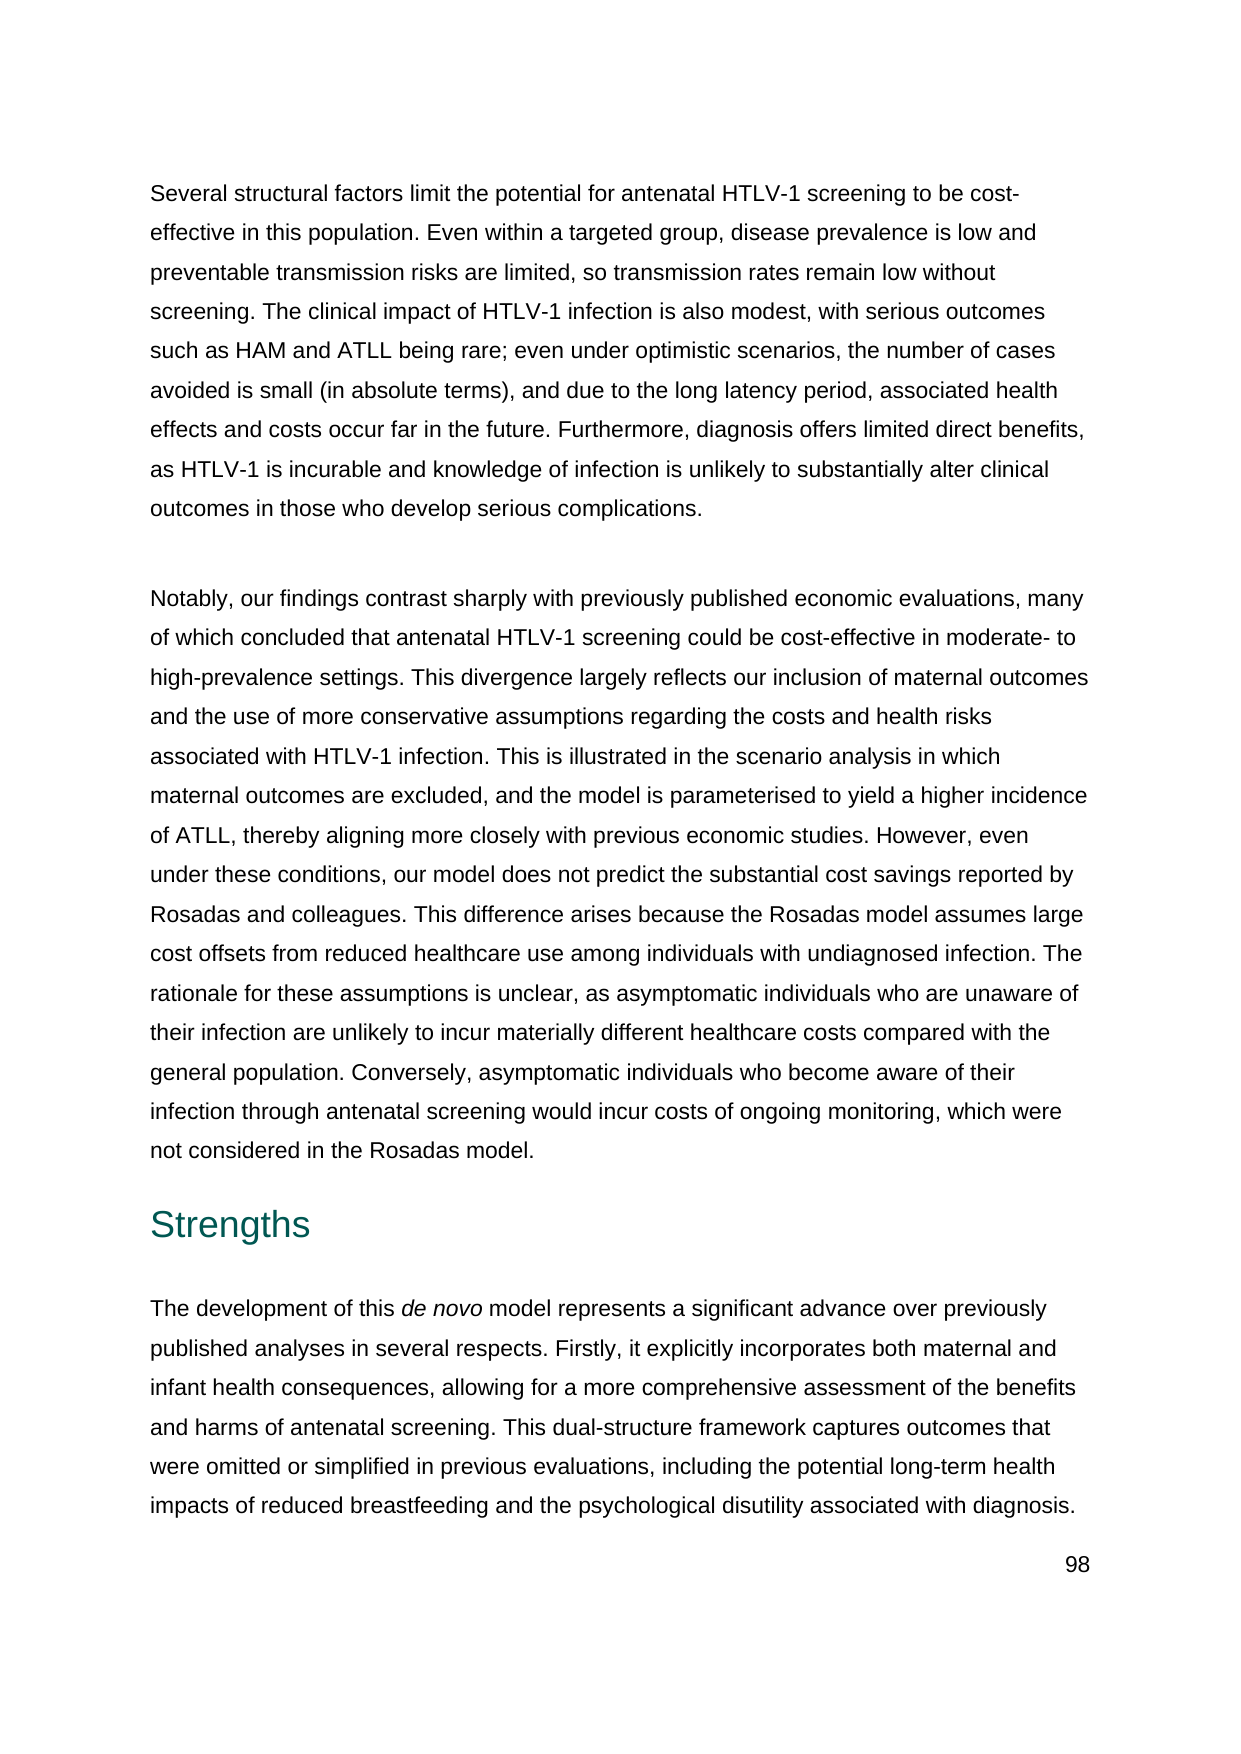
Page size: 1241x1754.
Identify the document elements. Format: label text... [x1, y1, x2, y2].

text Notably, our findings contrast sharply with previously published economic evaluations, many of which concluded that antenatal HTLV-1 screening could be cost-effective in moderate- to high-prevalence settings. This divergence largely reflects our inclusion of maternal outcomes and the use of more conservative assumptions regarding the costs and health risks associated with HTLV-1 infection. This is illustrated in the scenario analysis in which maternal outcomes are excluded, and the model is parameterised to yield a higher incidence of ATLL, thereby aligning more closely with previous economic studies. However, even under these conditions, our model does not predict the substantial cost savings reported by Rosadas and colleagues. This difference arises because the Rosadas model assumes large cost offsets from reduced healthcare use among individuals with undiagnosed infection. The rationale for these assumptions is unclear, as asymptomatic individuals who are unaware of their infection are unlikely to incur materially different healthcare costs compared with the general population. Conversely, asymptomatic individuals who become aware of their infection through antenatal screening would incur costs of ongoing monitoring, which were not considered in the Rosadas model. [150, 585, 1090, 1164]
text Several structural factors limit the potential for antenatal HTLV-1 screening to be cost-effective in this population. Even within a targeted group, disease prevalence is low and preventable transmission risks are limited, so transmission rates remain low without screening. The clinical impact of HTLV-1 infection is also modest, with serious outcomes such as HAM and ATLL being rare; even under optimistic scenarios, the number of cases avoided is small (in absolute terms), and due to the long latency period, associated health effects and costs occur far in the future. Furthermore, diagnosis offers limited direct benefits, as HTLV-1 is incurable and knowledge of infection is unlikely to substantially alter clinical outcomes in those who develop serious complications. [150, 179, 1090, 522]
text The development of this de novo model represents a significant advance over previously published analyses in several respects. Firstly, it explicitly incorporates both maternal and infant health consequences, allowing for a more comprehensive assessment of the benefits and harms of antenatal screening. This dual-structure framework captures outcomes that were omitted or simplified in previous evaluations, including the potential long-term health impacts of reduced breastfeeding and the psychological disutility associated with diagnosis. [150, 1295, 1090, 1519]
subtitle Strengths [150, 1202, 1090, 1245]
